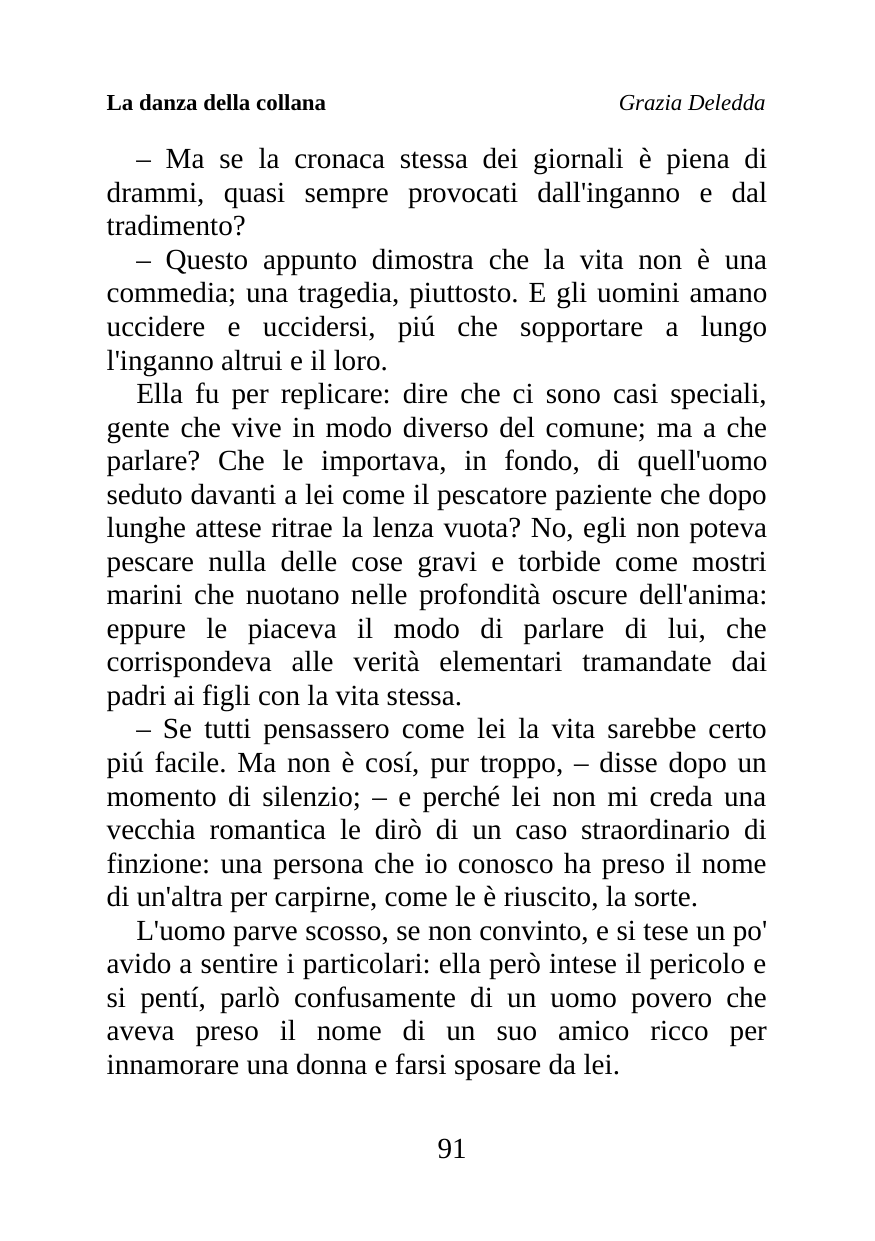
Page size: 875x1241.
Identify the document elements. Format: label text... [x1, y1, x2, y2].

text Ella fu per replicare: dire che ci sono casi speciali, gente che vive in modo diverso del comune; ma a che parlare? Che le importava, in fondo, di quell'uomo seduto davanti a lei come il pescatore paziente che dopo lunghe attese ritrae la lenza vuota? No, egli non poteva pescare nulla delle cose gravi e torbide come mostri marini che nuotano nelle profondità oscure dell'anima: eppure le piaceva il modo di parlare di lui, che corrispondeva alle verità elementari tramandate dai padri ai figli con la vita stessa. [106, 376, 768, 712]
text – Questo appunto dimostra che la vita non è una commedia; una tragedia, piuttosto. E gli uomini amano uccidere e uccidersi, piú che sopportare a lungo l'inganno altrui e il loro. [106, 242, 768, 376]
text L'uomo parve scosso, se non convinto, e si tese un po' avido a sentire i particolari: ella però intese il pericolo e si pentí, parlò confusamente di un uomo povero che aveva preso il nome di un suo amico ricco per innamorare una donna e farsi sposare da lei. [106, 913, 768, 1081]
text – Se tutti pensassero come lei la vita sarebbe certo piú facile. Ma non è cosí, pur troppo, – disse dopo un momento di silenzio; – e perché lei non mi creda una vecchia romantica le dirò di un caso straordinario di finzione: una persona che io conosco ha preso il nome di un'altra per carpirne, come le è riuscito, la sorte. [106, 712, 768, 913]
text – Ma se la cronaca stessa dei giornali è piena di drammi, quasi sempre provocati dall'inganno e dal tradimento? [106, 141, 768, 242]
